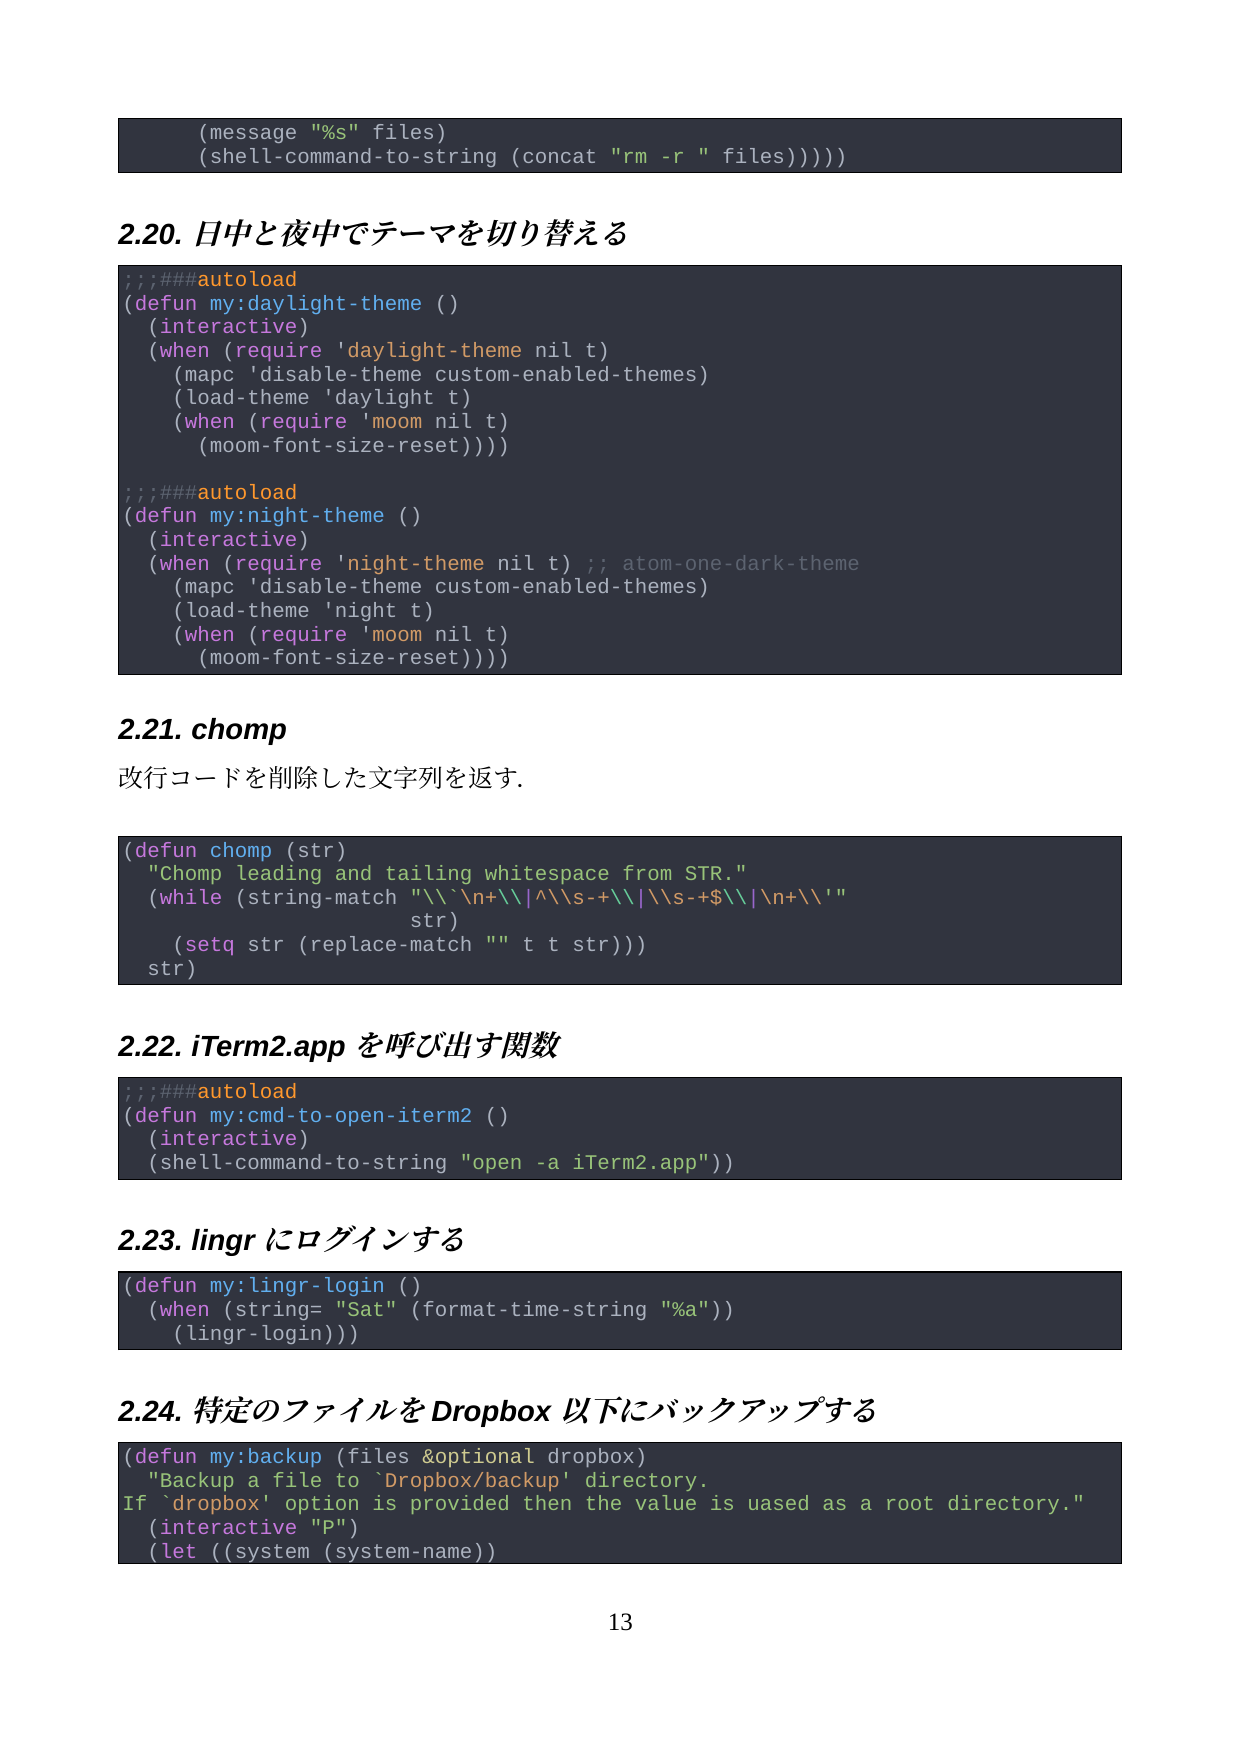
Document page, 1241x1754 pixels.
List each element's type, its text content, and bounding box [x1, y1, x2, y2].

text ;;;###autoload [119, 266, 1121, 289]
text str) [119, 954, 1121, 984]
text (defun chomp (str) [119, 837, 1121, 859]
text (shell-command-to-string (concat "rm -r " files))))) [119, 142, 1121, 172]
text (lingr-login))) [119, 1319, 1121, 1349]
text (defun my:backup (files &optional dropbox) [119, 1443, 1121, 1466]
text (when (require 'daylight-theme nil t) [119, 336, 1121, 360]
text (interactive) [119, 1124, 1121, 1148]
text (defun my:daylight-theme () [119, 289, 1121, 312]
text (when (require 'night-theme nil t) ;; atom-one-dark-theme [119, 549, 1121, 572]
text (defun my:cmd-to-open-iterm2 () [119, 1101, 1121, 1124]
text "Chomp leading and tailing whitespace from STR." [119, 859, 1121, 883]
subtitle chomp [118, 712, 1122, 746]
text (defun my:lingr-login () [119, 1273, 1121, 1295]
text (shell-command-to-string "open -a iTerm2.app")) [119, 1148, 1121, 1179]
text (moom-font-size-reset)))) [119, 431, 1121, 454]
text (interactive "P") [119, 1513, 1121, 1537]
subtitle lingr にログインする [118, 1217, 1122, 1259]
text (defun my:night-theme () [119, 502, 1121, 525]
text (load-theme 'daylight t) [119, 383, 1121, 407]
text (message "%s" files) [119, 119, 1121, 142]
text (mapc 'disable-theme custom-enabled-themes) [119, 572, 1121, 596]
text (load-theme 'night t) [119, 596, 1121, 620]
text ;;;###autoload [119, 478, 1121, 502]
text (interactive) [119, 525, 1121, 549]
text (moom-font-size-reset)))) [119, 643, 1121, 674]
text str) [119, 907, 1121, 930]
text (setq str (replace-match "" t t str))) [119, 930, 1121, 954]
text (interactive) [119, 312, 1121, 336]
text (mapc 'disable-theme custom-enabled-themes) [119, 360, 1121, 383]
text 改行コードを削除した文字列を返す． [118, 758, 1122, 823]
subtitle iTerm2.app を呼び出す関数 [118, 1023, 1122, 1065]
text If `dropbox' option is provided then the value is uased as a root directory." [119, 1489, 1121, 1513]
text (when (require 'moom nil t) [119, 407, 1121, 431]
text (let ((system (system-name)) [119, 1537, 1121, 1563]
text "Backup a file to `Dropbox/backup' directory. [119, 1466, 1121, 1489]
subtitle 特定のファイルを Dropbox 以下にバックアップする [118, 1388, 1122, 1429]
subtitle 日中と夜中でテーマを切り替える [118, 211, 1122, 253]
text (when (require 'moom nil t) [119, 620, 1121, 643]
text ;;;###autoload [119, 1078, 1121, 1101]
text (while (string-match "\\`\n+\\|^\\s-+\\|\\s-+$\\|\n+\\'" [119, 883, 1121, 907]
text (when (string= "Sat" (format-time-string "%a")) [119, 1295, 1121, 1319]
